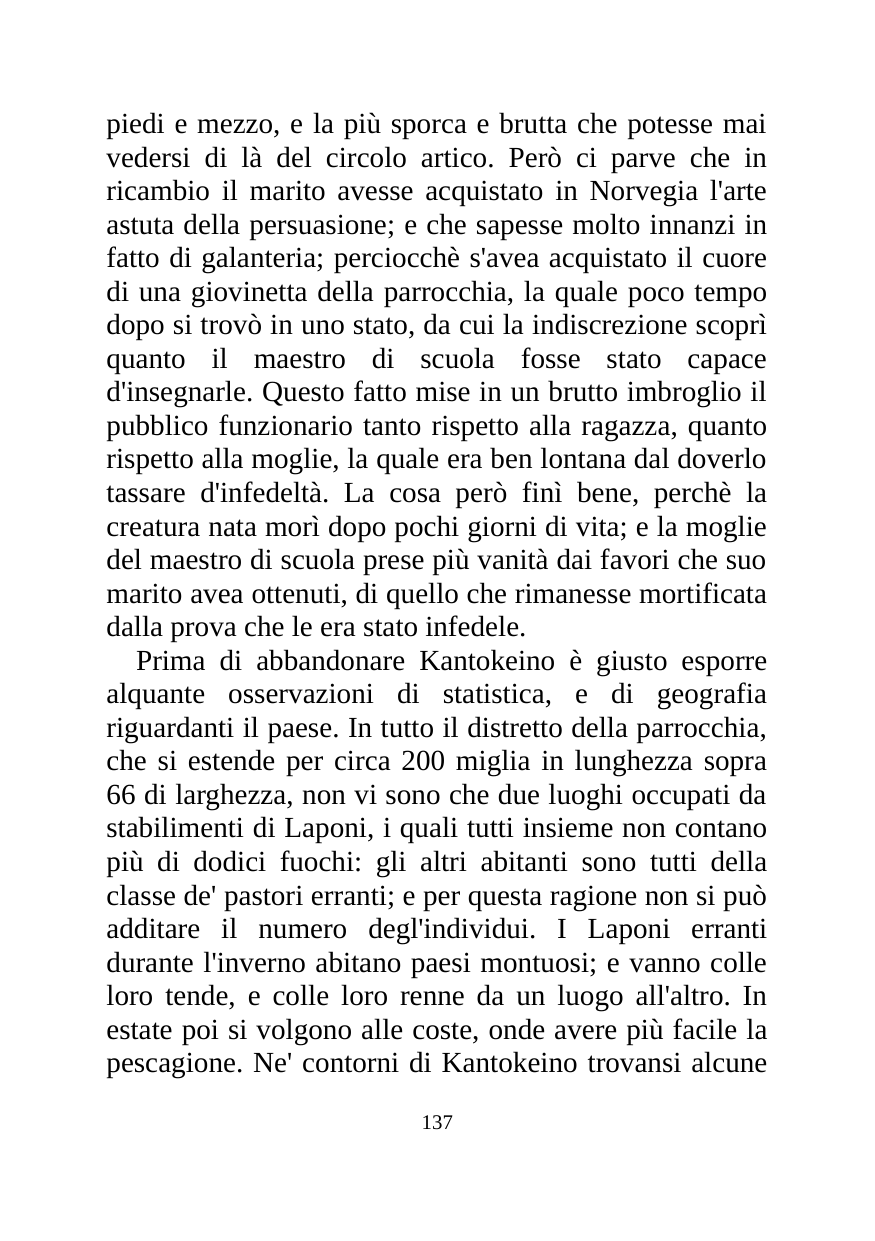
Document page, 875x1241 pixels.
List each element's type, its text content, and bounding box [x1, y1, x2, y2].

text piedi e mezzo, e la più sporca e brutta che potesse mai vedersi di là del circolo artico. Però ci parve che in ricambio il marito avesse acquistato in Norvegia l'arte astuta della persuasione; e che sapesse molto innanzi in fatto di galanteria; perciocchè s'avea acquistato il cuore di una giovinetta della parrocchia, la quale poco tempo dopo si trovò in uno stato, da cui la indiscrezione scoprì quanto il maestro di scuola fosse stato capace d'insegnarle. Questo fatto mise in un brutto imbroglio il pubblico funzionario tanto rispetto alla ragazza, quanto rispetto alla moglie, la quale era ben lontana dal doverlo tassare d'infedeltà. La cosa però finì bene, perchè la creatura nata morì dopo pochi giorni di vita; e la moglie del maestro di scuola prese più vanità dai favori che suo marito avea ottenuti, di quello che rimanesse mortificata dalla prova che le era stato infedele. [106, 106, 768, 643]
text Prima di abbandonare Kantokeino è giusto esporre alquante osservazioni di statistica, e di geografia riguardanti il paese. In tutto il distretto della parrocchia, che si estende per circa 200 miglia in lunghezza sopra 66 di larghezza, non vi sono che due luoghi occupati da stabilimenti di Laponi, i quali tutti insieme non contano più di dodici fuochi: gli altri abitanti sono tutti della classe de' pastori erranti; e per questa ragione non si può additare il numero degl'individui. I Laponi erranti durante l'inverno abitano paesi montuosi; e vanno colle loro tende, e colle loro renne da un luogo all'altro. In estate poi si volgono alle coste, onde avere più facile la pescagione. Ne' contorni di Kantokeino trovansi alcune [106, 643, 768, 1079]
